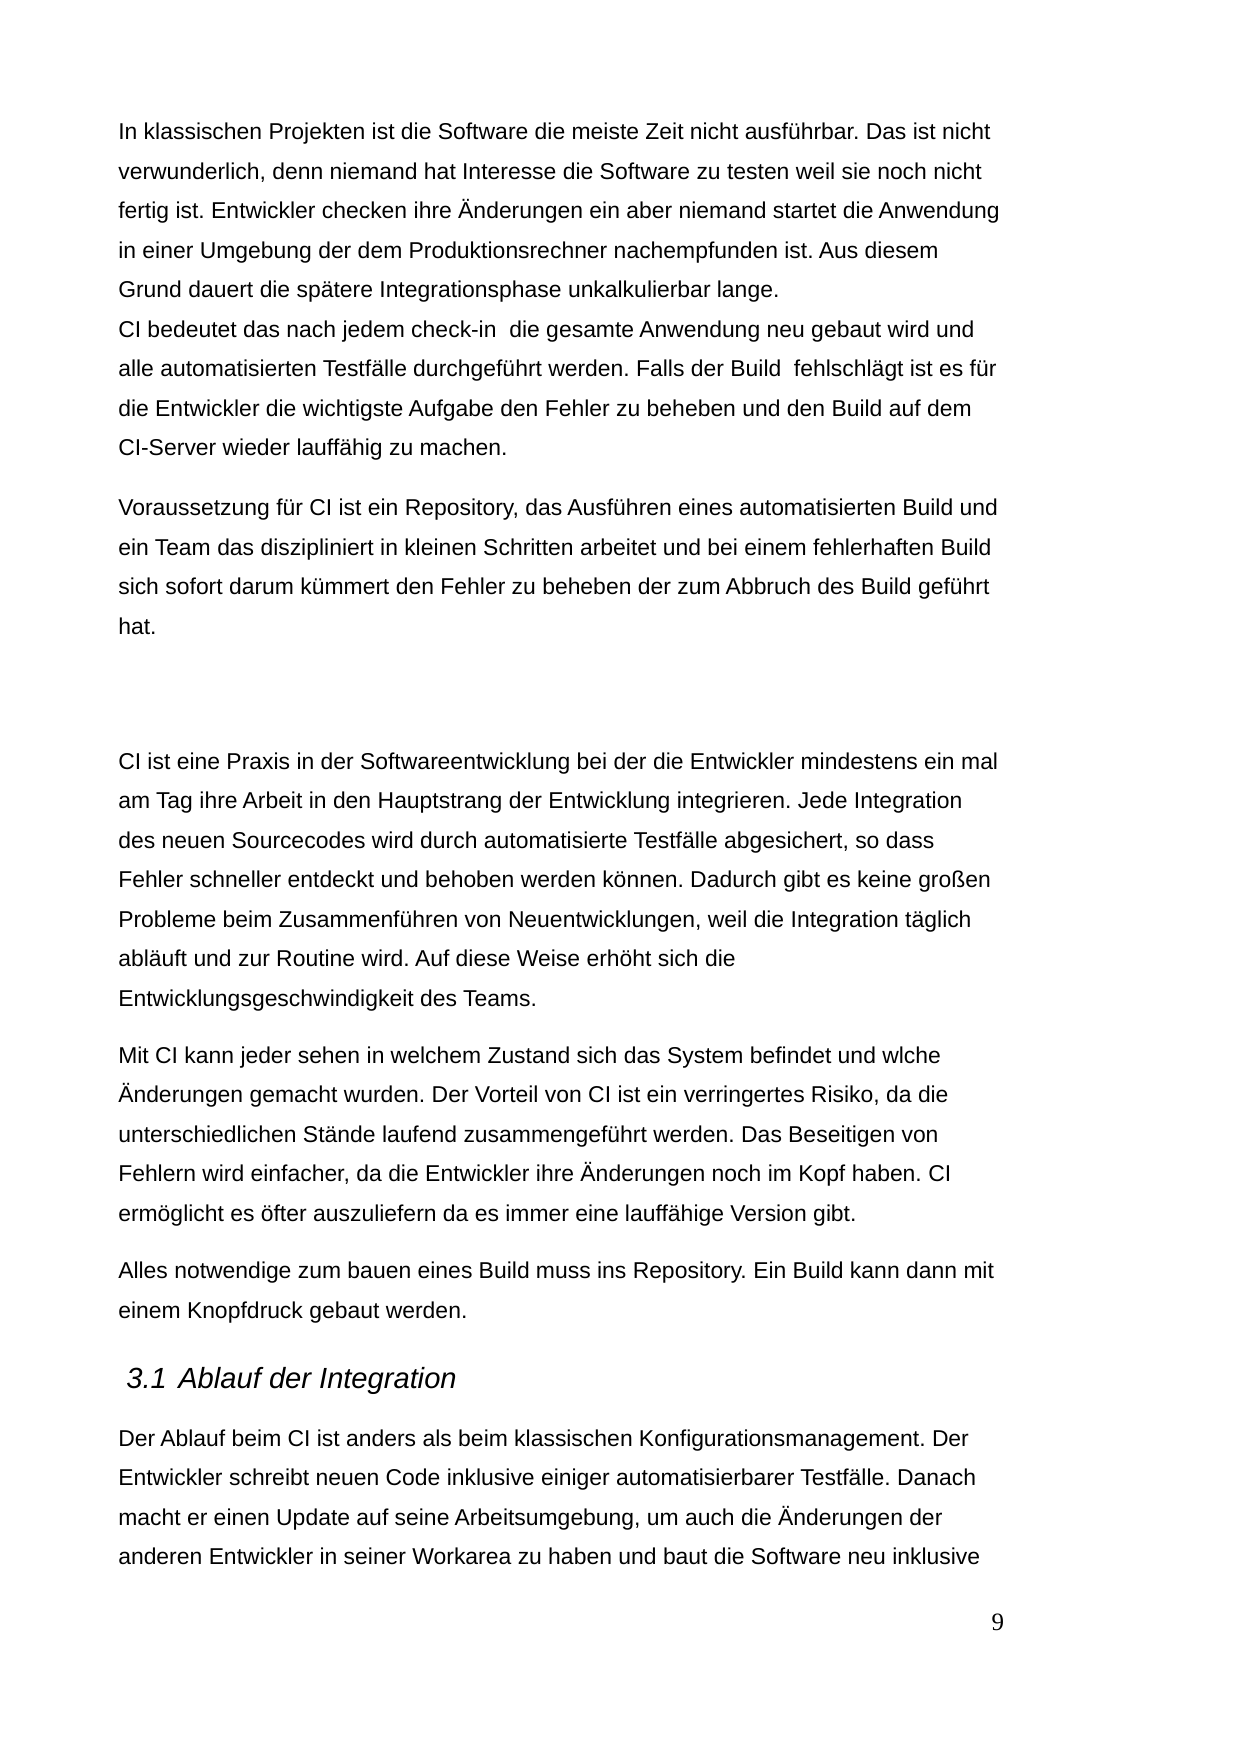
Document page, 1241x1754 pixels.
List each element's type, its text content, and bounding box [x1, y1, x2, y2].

text Der Ablauf beim CI ist anders als beim klassischen Konfigurationsmanagement. Der Entwickler schreibt neuen Code inklusive einiger automatisierbarer Testfälle. Danach macht er einen Update auf seine Arbeitsumgebung, um auch die Änderungen der anderen Entwickler in seiner Workarea zu haben und baut die Software neu inklusive [118, 1425, 1004, 1569]
text Voraussetzung für CI ist ein Repository, das Ausführen eines automatisierten Build und ein Team das diszipliniert in kleinen Schritten arbeitet und bei einem fehlerhaften Build sich sofort darum kümmert den Fehler zu beheben der zum Abbruch des Build geführt hat. [118, 494, 1004, 639]
text CI bedeutet das nach jedem check-in die gesamte Anwendung neu gebaut wird und alle automatisierten Testfälle durchgeführt werden. Falls der Build fehlschlägt ist es für die Entwickler die wichtigste Aufgabe den Fehler zu beheben und den Build auf dem CI-Server wieder lauffähig zu machen. [118, 316, 1004, 460]
text Alles notwendige zum bauen eines Build muss ins Repository. Ein Build kann dann mit einem Knopfdruck gebaut werden. [118, 1257, 1004, 1323]
text Mit CI kann jeder sehen in welchem Zustand sich das System befindet und wlche Änderungen gemacht wurden. Der Vorteil von CI ist ein verringertes Risiko, da die unterschiedlichen Stände laufend zusammengeführt werden. Das Beseitigen von Fehlern wird einfacher, da die Entwickler ihre Änderungen noch im Kopf haben. CI ermöglicht es öfter auszuliefern da es immer eine lauffähige Version gibt. [118, 1042, 1004, 1226]
text CI ist eine Praxis in der Softwareentwicklung bei der die Entwickler mindestens ein mal am Tag ihre Arbeit in den Hauptstrang der Entwicklung integrieren. Jede Integration des neuen Sourcecodes wird durch automatisierte Testfälle abgesichert, so dass Fehler schneller entdeckt und behoben werden können. Dadurch gibt es keine großen Probleme beim Zusammenführen von Neuentwicklungen, weil die Integration täglich abläuft und zur Routine wird. Auf diese Weise erhöht sich die Entwicklungsgeschwindigkeit des Teams. [118, 748, 1004, 1011]
subtitle Ablauf der Integration [118, 1361, 1004, 1394]
text In klassischen Projekten ist die Software die meiste Zeit nicht ausführbar. Das ist nicht verwunderlich, denn niemand hat Interesse die Software zu testen weil sie noch nicht fertig ist. Entwickler checken ihre Änderungen ein aber niemand startet die Anwendung in einer Umgebung der dem Produktionsrechner nachempfunden ist. Aus diesem Grund dauert die spätere Integrationsphase unkalkulierbar lange. [118, 118, 1004, 302]
